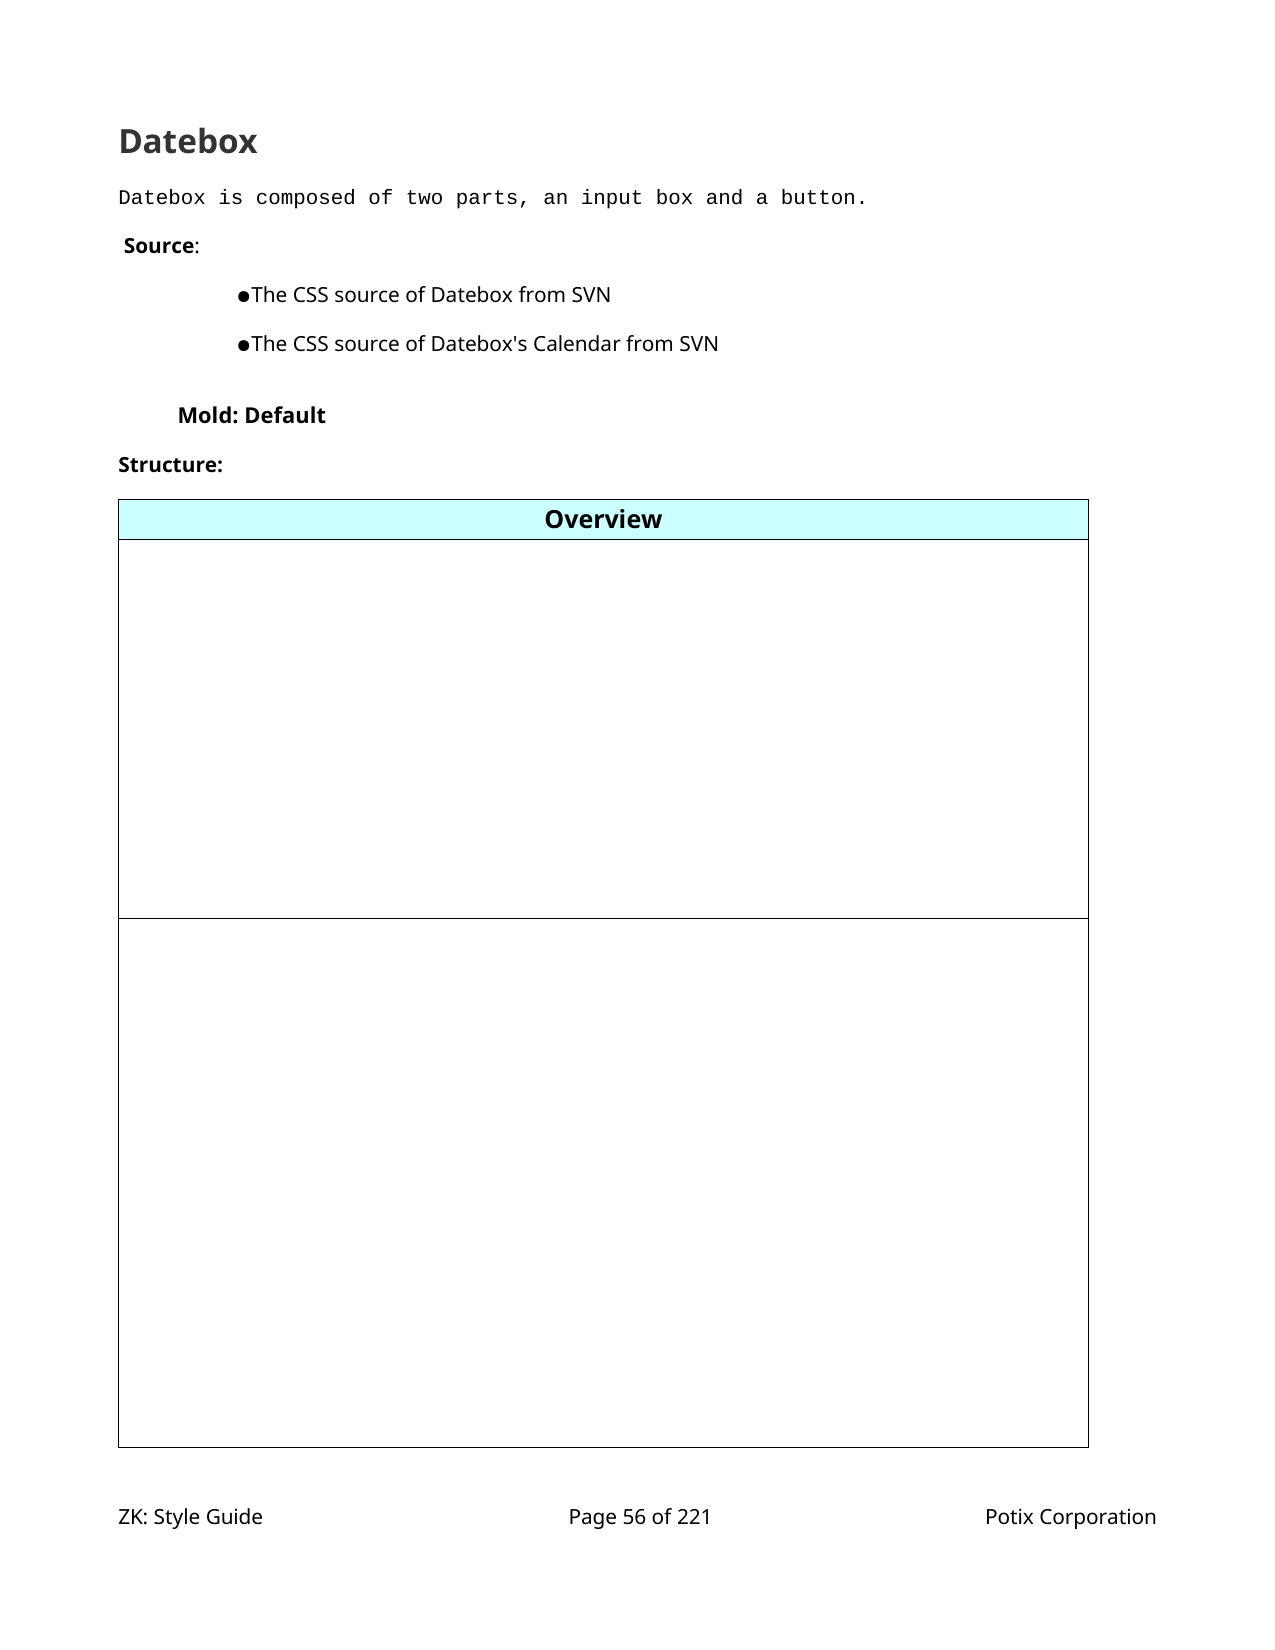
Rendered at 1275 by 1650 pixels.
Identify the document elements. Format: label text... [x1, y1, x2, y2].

subtitle Mold: Default [177, 399, 1157, 429]
text Structure: [118, 450, 1157, 478]
table_cell [119, 540, 1088, 918]
table_header Overview [119, 500, 1088, 539]
list The CSS source of Datebox from SVN [236, 280, 1157, 308]
text Source: [118, 231, 1157, 259]
table_cell [119, 919, 1088, 1447]
text Datebox is composed of two parts, an input box and a button. [118, 187, 1157, 211]
list The CSS source of Datebox's Calendar from SVN [236, 329, 1157, 357]
subtitle Datebox [118, 118, 1157, 163]
